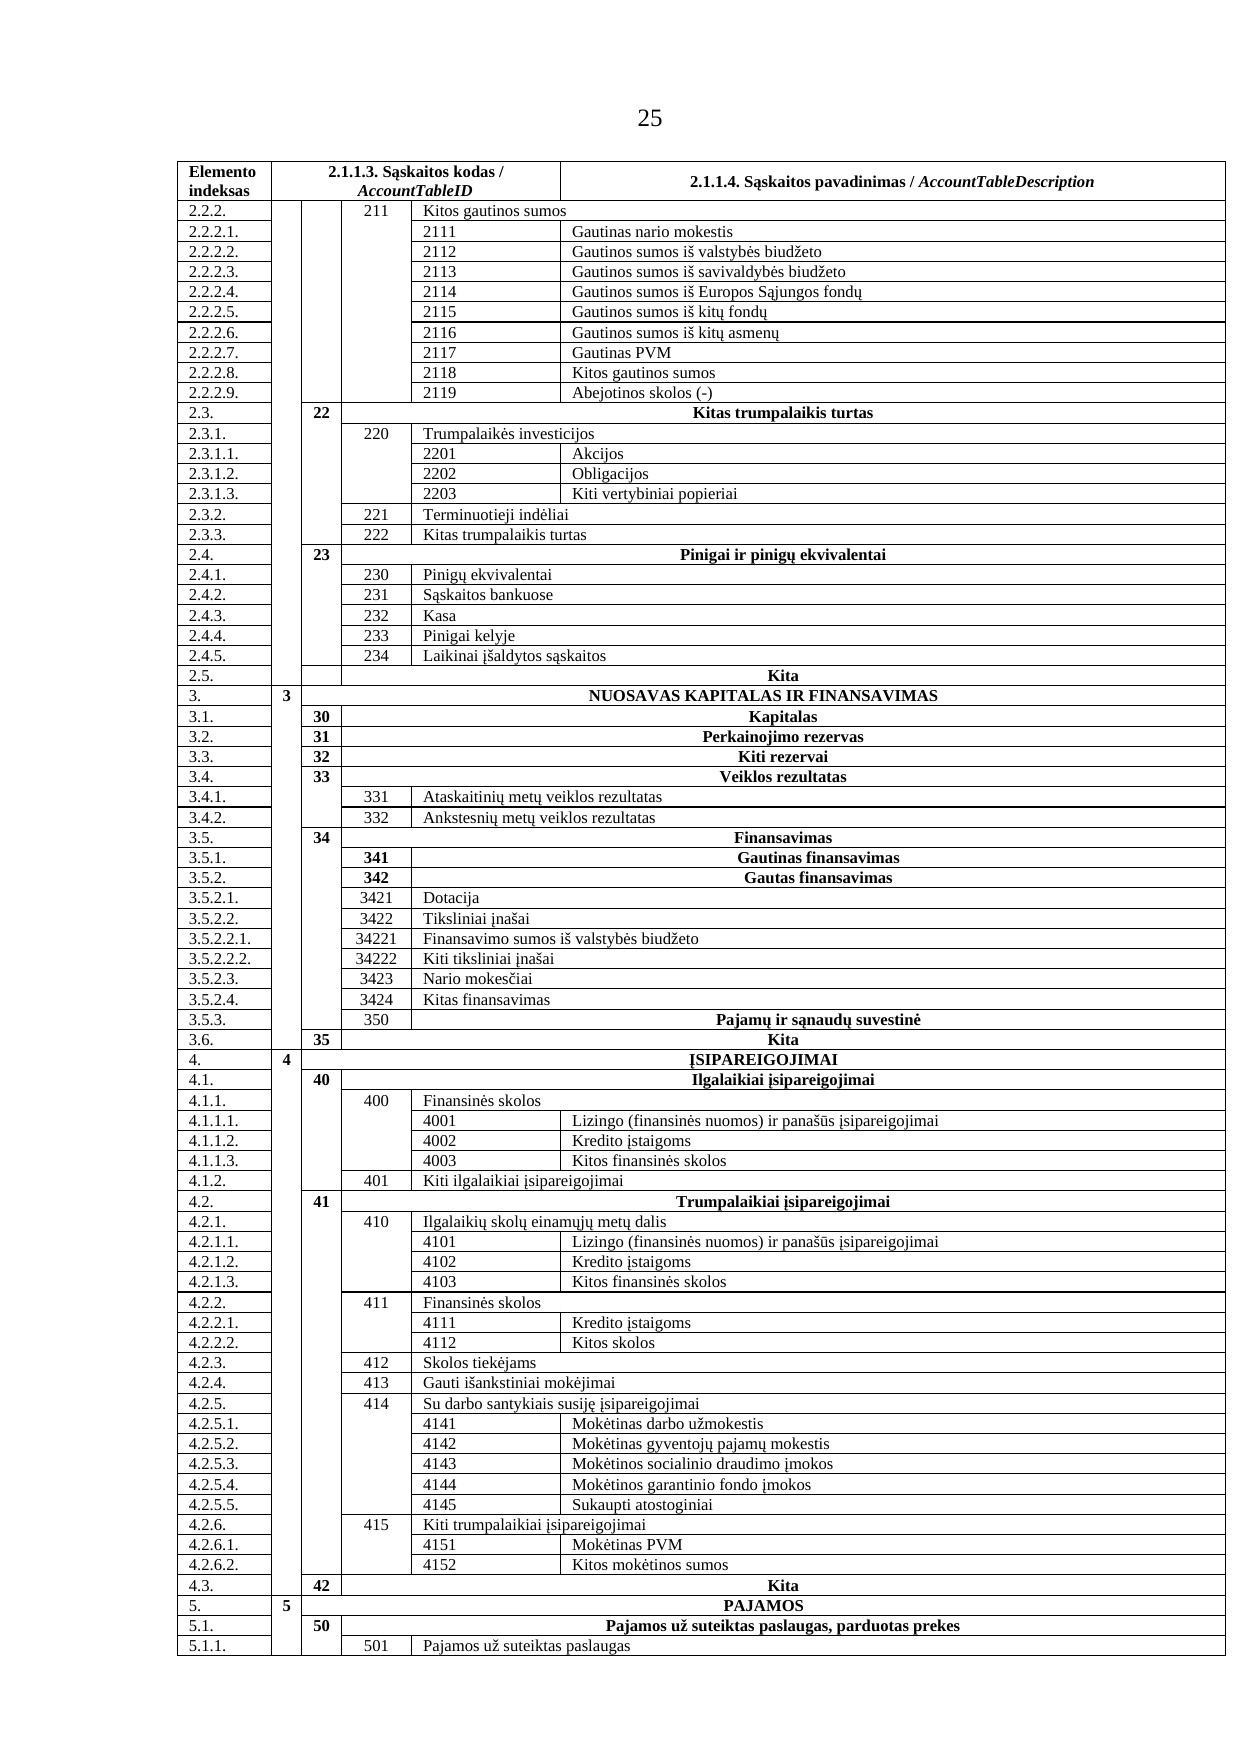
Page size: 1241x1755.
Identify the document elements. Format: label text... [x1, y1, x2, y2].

table_cell 2.3.3. [178, 525, 271, 544]
table_cell Kitos mokėtinos sumos [561, 1555, 1225, 1574]
table_cell 3.6. [178, 1030, 271, 1049]
table_cell 3.4.1. [178, 787, 271, 806]
table_cell 4.2.2.1. [178, 1313, 271, 1332]
table_cell 2.2.2.6. [178, 323, 271, 342]
table_cell 2.4.5. [178, 646, 271, 665]
table_cell 3421 [342, 888, 411, 907]
table_cell Gautinos sumos iš valstybės biudžeto [561, 242, 1225, 261]
table_cell Laikinai įšaldytos sąskaitos [412, 646, 1225, 665]
table_cell Lizingo (finansinės nuomos) ir panašūs įsipareigojimai [561, 1232, 1225, 1251]
table_cell 4101 [412, 1232, 560, 1251]
table_cell Kitas trumpalaikis turtas [412, 525, 1225, 544]
table_cell 4152 [412, 1555, 560, 1574]
table_cell 2119 [412, 383, 560, 402]
table_cell Kita [342, 666, 1225, 685]
table_cell Kiti vertybiniai popieriai [561, 484, 1225, 503]
table_cell 30 [302, 706, 341, 726]
table_cell 4.2.6.2. [178, 1555, 271, 1574]
table_cell Kitos gautinos sumos [412, 201, 1225, 220]
table_cell 4.1. [178, 1070, 271, 1089]
table_cell Su darbo santykiais susiję įsipareigojimai [412, 1394, 1225, 1413]
table_cell 232 [342, 605, 411, 624]
table_cell 4.2.5.3. [178, 1454, 271, 1473]
table_cell 2.2.2.1. [178, 221, 271, 241]
table_cell Kita [342, 1030, 1225, 1049]
table_cell 2.2.2.5. [178, 302, 271, 321]
table_cell [302, 201, 341, 402]
table_cell Mokėtinos socialinio draudimo įmokos [561, 1454, 1225, 1473]
table_cell 3.2. [178, 727, 271, 746]
table_cell Skolos tiekėjams [412, 1353, 1225, 1372]
table_cell 2.2.2.4. [178, 282, 271, 301]
table_cell 400 [342, 1090, 411, 1170]
table_cell 4. [178, 1050, 271, 1069]
table_cell 4.2.5.2. [178, 1434, 271, 1453]
table_cell 2.4.3. [178, 605, 271, 624]
table_cell 2112 [412, 242, 560, 261]
table_cell 401 [342, 1171, 411, 1190]
table_cell 4.2.3. [178, 1353, 271, 1372]
table_cell 2111 [412, 221, 560, 241]
table_cell 34 [302, 828, 341, 1029]
table_cell 411 [342, 1293, 411, 1352]
table_cell 3.5.2.4. [178, 989, 271, 1008]
table_cell 3.1. [178, 706, 271, 726]
table_cell Kredito įstaigoms [561, 1252, 1225, 1271]
table_cell 34222 [342, 949, 411, 968]
table_cell Perkainojimo rezervas [342, 727, 1225, 746]
table_cell 35 [302, 1030, 341, 1049]
table_cell 3.5. [178, 828, 271, 847]
table_cell 2.2.2.2. [178, 242, 271, 261]
table_cell Kitas trumpalaikis turtas [342, 403, 1225, 422]
table_cell 2201 [412, 444, 560, 463]
table_cell 2203 [412, 484, 560, 503]
table_cell 3424 [342, 989, 411, 1008]
table_cell 4102 [412, 1252, 560, 1271]
table_cell 2118 [412, 363, 560, 382]
table_cell 4142 [412, 1434, 560, 1453]
table_cell 230 [342, 565, 411, 584]
table_cell 412 [342, 1353, 411, 1372]
table_cell Kitos finansinės skolos [561, 1272, 1225, 1291]
table_cell 2.4.2. [178, 585, 271, 604]
table_cell Akcijos [561, 444, 1225, 463]
table_cell 2.4.4. [178, 626, 271, 645]
table_cell 34221 [342, 929, 411, 948]
table_cell 5.1.1. [178, 1636, 271, 1655]
table_cell 3.5.2.2.2. [178, 949, 271, 968]
table_cell ĮSIPAREIGOJIMAI [302, 1050, 1225, 1069]
table_cell Abejotinos skolos (-) [561, 383, 1225, 402]
table_cell 31 [302, 727, 341, 746]
table_cell 3.5.2.3. [178, 969, 271, 988]
table_cell 3.5.2.2.1. [178, 929, 271, 948]
table_cell 5. [178, 1596, 271, 1615]
table_cell 4001 [412, 1111, 560, 1130]
table_cell 231 [342, 585, 411, 604]
table_cell 4002 [412, 1131, 560, 1150]
table_cell 2.3.1.3. [178, 484, 271, 503]
table_cell 4.2.6. [178, 1515, 271, 1534]
table_cell 4.2.1. [178, 1212, 271, 1231]
table_cell Mokėtinas gyventojų pajamų mokestis [561, 1434, 1225, 1453]
table_cell Mokėtinas PVM [561, 1535, 1225, 1554]
table_cell 4.1.1.3. [178, 1151, 271, 1170]
table_cell Finansavimo sumos iš valstybės biudžeto [412, 929, 1225, 948]
table_cell Kasa [412, 605, 1225, 624]
table_cell 342 [342, 868, 411, 887]
table_cell 233 [342, 626, 411, 645]
table_cell 413 [342, 1373, 411, 1392]
table_cell 4003 [412, 1151, 560, 1170]
table_cell 3.5.2.1. [178, 888, 271, 907]
table_cell 220 [342, 424, 411, 503]
table_cell Ilgalaikių skolų einamųjų metų dalis [412, 1212, 1225, 1231]
table_cell 2.2.2.9. [178, 383, 271, 402]
table_cell 4.1.1. [178, 1090, 271, 1109]
table_cell Kitos skolos [561, 1333, 1225, 1352]
table_cell Ilgalaikiai įsipareigojimai [342, 1070, 1225, 1089]
table_cell 32 [302, 747, 341, 766]
table_cell Pinigai kelyje [412, 626, 1225, 645]
table_cell 415 [342, 1515, 411, 1574]
table_cell Kitos finansinės skolos [561, 1151, 1225, 1170]
table_cell 41 [302, 1191, 341, 1574]
table_cell 414 [342, 1394, 411, 1514]
table_cell Obligacijos [561, 464, 1225, 483]
table_cell 341 [342, 848, 411, 867]
table_cell NUOSAVAS KAPITALAS IR FINANSAVIMAS [302, 686, 1225, 705]
table_cell 42 [302, 1575, 341, 1594]
table_cell [272, 201, 301, 685]
table_cell 2.2.2.7. [178, 343, 271, 362]
table_cell Lizingo (finansinės nuomos) ir panašūs įsipareigojimai [561, 1111, 1225, 1130]
table_cell Veiklos rezultatas [342, 767, 1225, 786]
table_cell Kita [342, 1575, 1225, 1594]
table_cell 4.1.1.1. [178, 1111, 271, 1130]
table_cell Kiti tiksliniai įnašai [412, 949, 1225, 968]
table_cell Gautinos sumos iš kitų asmenų [561, 323, 1225, 342]
table_cell Kiti trumpalaikiai įsipareigojimai [412, 1515, 1225, 1534]
table_cell 3423 [342, 969, 411, 988]
table_cell Gautinos sumos iš Europos Sąjungos fondų [561, 282, 1225, 301]
table_cell Gautinas finansavimas [412, 848, 1225, 867]
table_cell 2.2.2.8. [178, 363, 271, 382]
table_header 2.1.1.4. Sąskaitos pavadinimas / AccountTableDescription [561, 162, 1225, 200]
table_cell 3.5.3. [178, 1010, 271, 1029]
table_cell 4.1.2. [178, 1171, 271, 1190]
table_cell 4.2.2.2. [178, 1333, 271, 1352]
table_cell 4.2.5.4. [178, 1474, 271, 1493]
table_cell 4144 [412, 1474, 560, 1493]
table_cell Finansavimas [342, 828, 1225, 847]
table_cell Sukaupti atostoginiai [561, 1495, 1225, 1514]
table_cell 3.5.1. [178, 848, 271, 867]
table_cell Gautas finansavimas [412, 868, 1225, 887]
table_cell 2.2.2.3. [178, 262, 271, 281]
table_cell 501 [342, 1636, 411, 1655]
table_cell 2.3.1. [178, 424, 271, 443]
table_cell 3.3. [178, 747, 271, 766]
table_cell 4.2.1.1. [178, 1232, 271, 1251]
table_cell 3. [178, 686, 271, 705]
table_cell 33 [302, 767, 341, 827]
table_cell Pinigai ir pinigų ekvivalentai [342, 545, 1225, 564]
table_cell 4151 [412, 1535, 560, 1554]
table_cell 4.2.5.5. [178, 1495, 271, 1514]
table_cell 2114 [412, 282, 560, 301]
table_cell 2117 [412, 343, 560, 362]
table_cell 2.2.2. [178, 201, 271, 220]
table_cell 4.2.6.1. [178, 1535, 271, 1554]
table_cell 222 [342, 525, 411, 544]
table_cell 22 [302, 403, 341, 544]
table_cell 410 [342, 1212, 411, 1291]
table_cell 331 [342, 787, 411, 806]
table_cell Pajamų ir sąnaudų suvestinė [412, 1010, 1225, 1029]
table_cell 221 [342, 504, 411, 523]
table_cell 4143 [412, 1454, 560, 1473]
table_cell 4.2.4. [178, 1373, 271, 1392]
table_cell 2.5. [178, 666, 271, 685]
table_cell 234 [342, 646, 411, 665]
table_cell Kiti ilgalaikiai įsipareigojimai [412, 1171, 1225, 1190]
table_cell 40 [302, 1070, 341, 1190]
table_cell Tiksliniai įnašai [412, 909, 1225, 928]
table_cell 4.2.2. [178, 1293, 271, 1312]
table_cell 4111 [412, 1313, 560, 1332]
table_cell Gautinos sumos iš kitų fondų [561, 302, 1225, 321]
table_cell Kapitalas [342, 706, 1225, 726]
table_cell 2.4. [178, 545, 271, 564]
table_cell 4.2. [178, 1191, 271, 1211]
table_cell 3.4. [178, 767, 271, 786]
table_cell 4.2.1.2. [178, 1252, 271, 1271]
table_cell Kredito įstaigoms [561, 1131, 1225, 1150]
table_cell Gauti išankstiniai mokėjimai [412, 1373, 1225, 1392]
table_cell Dotacija [412, 888, 1225, 907]
table_cell Kiti rezervai [342, 747, 1225, 766]
table_cell Trumpalaikės investicijos [412, 424, 1225, 443]
table_header 2.1.1.3. Sąskaitos kodas / AccountTableID [272, 162, 560, 200]
table_cell Pinigų ekvivalentai [412, 565, 1225, 584]
table_cell 4.2.5. [178, 1394, 271, 1413]
table_cell Mokėtinas darbo užmokestis [561, 1414, 1225, 1433]
table_cell 4.2.1.3. [178, 1272, 271, 1291]
table_cell 2113 [412, 262, 560, 281]
table_cell Nario mokesčiai [412, 969, 1225, 988]
table_cell 5 [272, 1596, 301, 1655]
table_cell Finansinės skolos [412, 1293, 1225, 1312]
table_cell Pajamos už suteiktas paslaugas, parduotas prekes [342, 1616, 1225, 1635]
table_cell 4.3. [178, 1575, 271, 1594]
table_cell 4112 [412, 1333, 560, 1352]
table_cell 4.1.1.2. [178, 1131, 271, 1150]
table_cell 2.3. [178, 403, 271, 422]
table_cell 2116 [412, 323, 560, 342]
table_cell 211 [342, 201, 411, 402]
table_cell 2202 [412, 464, 560, 483]
table_cell Kitos gautinos sumos [561, 363, 1225, 382]
table_cell 2.3.1.1. [178, 444, 271, 463]
table_cell Gautinas nario mokestis [561, 221, 1225, 241]
table_cell Trumpalaikiai įsipareigojimai [342, 1191, 1225, 1211]
table_cell 332 [342, 808, 411, 827]
table_cell 4141 [412, 1414, 560, 1433]
table_cell Pajamos už suteiktas paslaugas [412, 1636, 1225, 1655]
table_cell Gautinas PVM [561, 343, 1225, 362]
table_cell Sąskaitos bankuose [412, 585, 1225, 604]
table_cell 3422 [342, 909, 411, 928]
table_cell 3.4.2. [178, 808, 271, 827]
table_cell Finansinės skolos [412, 1090, 1225, 1109]
table_cell Terminuotieji indėliai [412, 504, 1225, 523]
table_cell 4.2.5.1. [178, 1414, 271, 1433]
table_cell Mokėtinos garantinio fondo įmokos [561, 1474, 1225, 1493]
table_cell 23 [302, 545, 341, 665]
table_cell 2.4.1. [178, 565, 271, 584]
table_cell 3.5.2.2. [178, 909, 271, 928]
table_cell 4103 [412, 1272, 560, 1291]
table_cell Ankstesnių metų veiklos rezultatas [412, 808, 1225, 827]
table_cell PAJAMOS [302, 1596, 1225, 1615]
table_cell Ataskaitinių metų veiklos rezultatas [412, 787, 1225, 806]
table_cell 4145 [412, 1495, 560, 1514]
table_cell 2.3.1.2. [178, 464, 271, 483]
table_cell 2115 [412, 302, 560, 321]
table_cell 3.5.2. [178, 868, 271, 887]
table_cell 3 [272, 686, 301, 1049]
table_cell Kitas finansavimas [412, 989, 1225, 1008]
table_cell 4 [272, 1050, 301, 1594]
table_cell 2.3.2. [178, 504, 271, 523]
table_cell 350 [342, 1010, 411, 1029]
table_cell [302, 666, 341, 685]
table_cell 5.1. [178, 1616, 271, 1635]
table_cell 50 [302, 1616, 341, 1655]
table_cell Kredito įstaigoms [561, 1313, 1225, 1332]
table_header Elemento indeksas [178, 162, 271, 200]
table_cell Gautinos sumos iš savivaldybės biudžeto [561, 262, 1225, 281]
